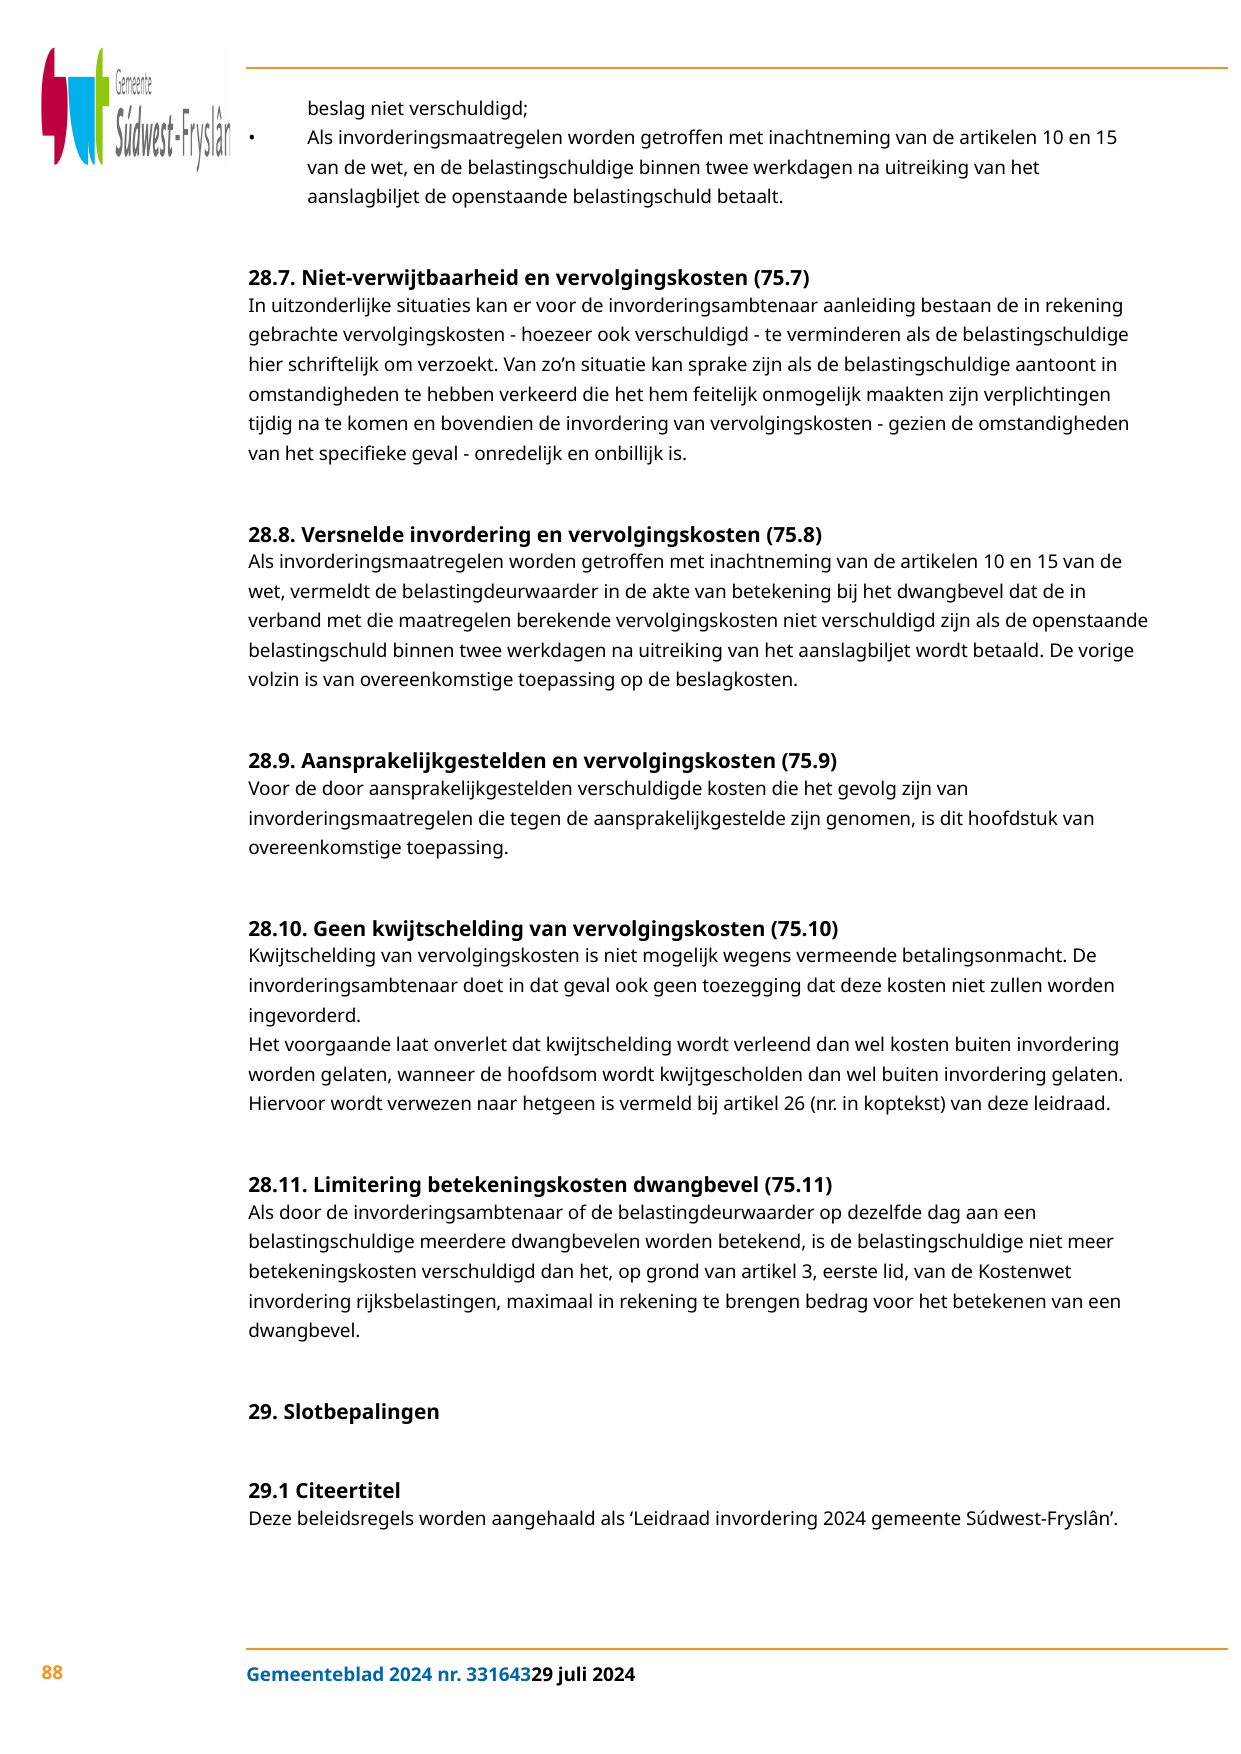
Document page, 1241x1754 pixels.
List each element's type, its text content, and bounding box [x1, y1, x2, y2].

text 29. Slotbepalingen [248, 1397, 1152, 1426]
list beslag niet verschuldigd; [248, 95, 1152, 121]
text Kwijtschelding van vervolgingskosten is niet mogelijk wegens vermeende betalingsonmacht. De invorderingsambtenaar doet in dat geval ook geen toezegging dat deze kosten niet zullen worden ingevorderd. [248, 943, 1152, 1028]
text 28.8. Versnelde invordering en vervolgingskosten (75.8) [248, 520, 1152, 548]
text Als invorderingsmaatregelen worden getroffen met inachtneming van de artikelen 10 en 15 van de wet, vermeldt de belastingdeurwaarder in de akte van betekening bij het dwangbevel dat de in verband met die maatregelen berekende vervolgingskosten niet verschuldigd zijn als de openstaande belastingschuld binnen twee werkdagen na uitreiking van het aanslagbiljet wordt betaald. De vorige volzin is van overeenkomstige toepassing op de beslagkosten. [248, 548, 1152, 692]
text In uitzonderlijke situaties kan er voor de invorderingsambtenaar aanleiding bestaan de in rekening gebrachte vervolgingskosten - hoezeer ook verschuldigd - te verminderen als de belastingschuldige hier schriftelijk om verzoekt. Van zo’n situatie kan sprake zijn als de belastingschuldige aantoont in omstandigheden te hebben verkeerd die het hem feitelijk onmogelijk maakten zijn verplichtingen tijdig na te komen en bovendien de invordering van vervolgingskosten - gezien de omstandigheden van het specifieke geval - onredelijk en onbillijk is. [248, 292, 1152, 466]
text 28.11. Limitering betekeningskosten dwangbevel (75.11) [248, 1171, 1152, 1199]
text 29.1 Citeertitel [248, 1476, 1152, 1505]
text Als door de invorderingsambtenaar of de belastingdeurwaarder op dezelfde dag aan een belastingschuldige meerdere dwangbevelen worden betekend, is de belastingschuldige niet meer betekeningskosten verschuldigd dan het, op grond van artikel 3, eerste lid, van de Kostenwet invordering rijksbelastingen, maximaal in rekening te brengen bedrag voor het betekenen van een dwangbevel. [248, 1199, 1152, 1343]
text Voor de door aansprakelijkgestelden verschuldigde kosten die het gevolg zijn van invorderingsmaatregelen die tegen de aansprakelijkgestelde zijn genomen, is dit hoofdstuk van overeenkomstige toepassing. [248, 775, 1152, 860]
text Het voorgaande laat onverlet dat kwijtschelding wordt verleend dan wel kosten buiten invordering worden gelaten, wanneer de hoofdsom wordt kwijtgescholden dan wel buiten invordering gelaten. Hiervoor wordt verwezen naar hetgeen is vermeld bij artikel 26 (nr. in koptekst) van deze leidraad. [248, 1031, 1152, 1116]
text 28.10. Geen kwijtschelding van vervolgingskosten (75.10) [248, 914, 1152, 943]
picture [41, 47, 231, 172]
list Als invorderingsmaatregelen worden getroffen met inachtneming van de artikelen 10 en 15 van de wet, en de belastingschuldige binnen twee werkdagen na uitreiking van het aanslagbiljet de openstaande belastingschuld betaalt. [248, 124, 1152, 209]
text Deze beleidsregels worden aangehaald als ‘Leidraad invordering 2024 gemeente Súdwest-Fryslân’. [248, 1505, 1152, 1530]
text 28.7. Niet-verwijtbaarheid en vervolgingskosten (75.7) [248, 263, 1152, 292]
text 28.9. Aansprakelijkgestelden en vervolgingskosten (75.9) [248, 747, 1152, 775]
